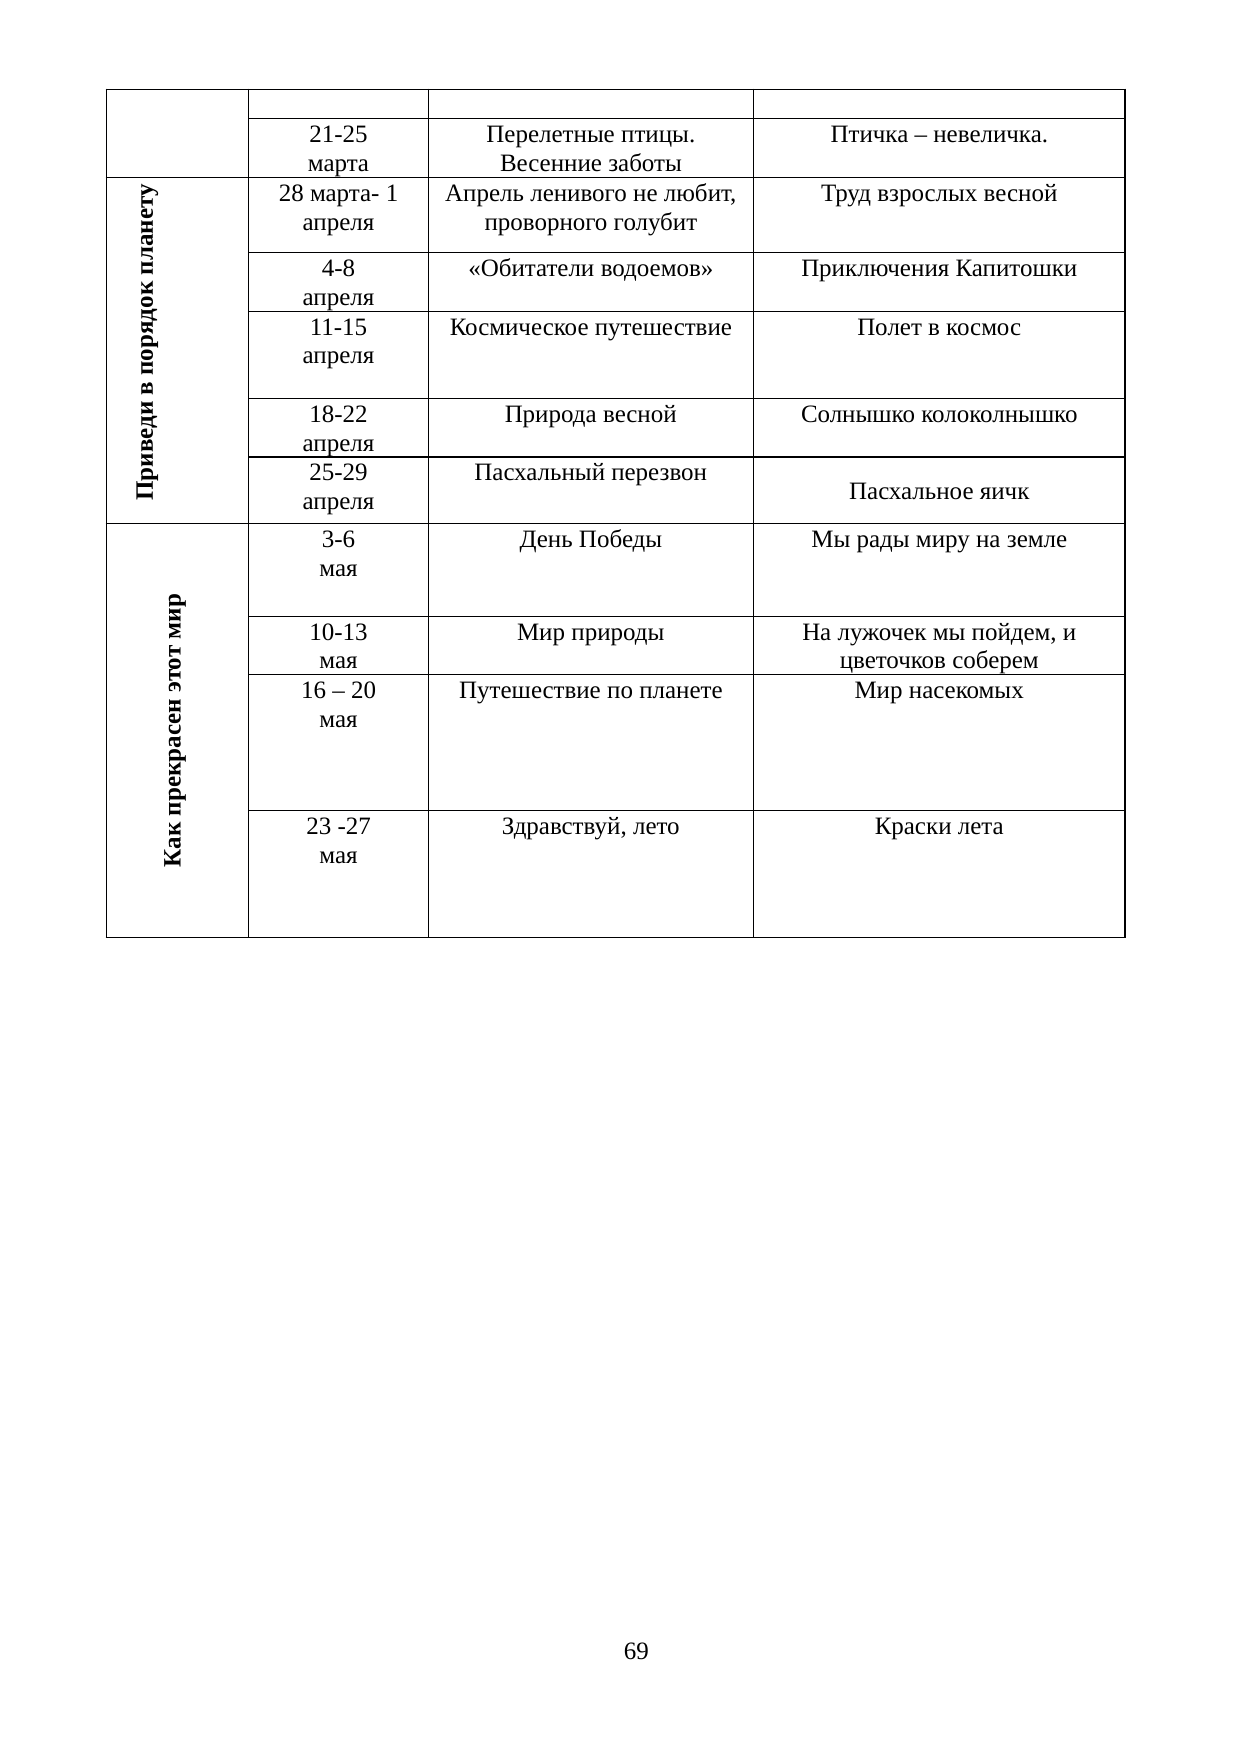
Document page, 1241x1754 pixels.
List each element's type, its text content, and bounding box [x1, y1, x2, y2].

table_cell Апрель ленивого не любит, проворного голубит [429, 178, 753, 252]
table_cell 16 – 20 мая [249, 675, 428, 810]
table_cell [107, 90, 248, 177]
table_cell На лужочек мы пойдем, и цветочков соберем [754, 617, 1124, 674]
table_cell [754, 90, 1124, 118]
table_cell 28 марта- 1 апреля [249, 178, 428, 252]
table_cell [429, 90, 753, 118]
table_cell Мир насекомых [754, 675, 1124, 810]
table_cell Пасхальное яичк [754, 458, 1124, 523]
table_cell 21-25 марта [249, 119, 428, 177]
table_cell Здравствуй, лето [429, 811, 753, 937]
table_cell 4-8 апреля [249, 253, 428, 311]
table_cell 11-15 апреля [249, 312, 428, 398]
table_cell Космическое путешествие [429, 312, 753, 398]
table_cell Путешествие по планете [429, 675, 753, 810]
table_cell 3-6 мая [249, 524, 428, 616]
table_cell Полет в космос [754, 312, 1124, 398]
table_cell Перелетные птицы. Весенние заботы [429, 119, 753, 177]
table_cell День Победы [429, 524, 753, 616]
table_cell Труд взрослых весной [754, 178, 1124, 252]
table_cell Как прекрасен этот мир [107, 524, 248, 937]
table_cell Пасхальный перезвон [429, 458, 753, 523]
table_cell Солнышко колоколнышко [754, 399, 1124, 456]
table_cell Мы рады миру на земле [754, 524, 1124, 616]
table_cell 18-22 апреля [249, 399, 428, 456]
table_cell 25-29 апреля [249, 458, 428, 523]
table_cell «Обитатели водоемов» [429, 253, 753, 311]
table_cell Птичка – невеличка. [754, 119, 1124, 177]
table_cell 10-13 мая [249, 617, 428, 674]
table_cell [249, 90, 428, 118]
table_cell 23 -27 мая [249, 811, 428, 937]
table_cell Мир природы [429, 617, 753, 674]
table_cell Приведи в порядок планету [107, 178, 248, 523]
table_cell Приключения Капитошки [754, 253, 1124, 311]
table_cell Краски лета [754, 811, 1124, 937]
table_cell Природа весной [429, 399, 753, 456]
